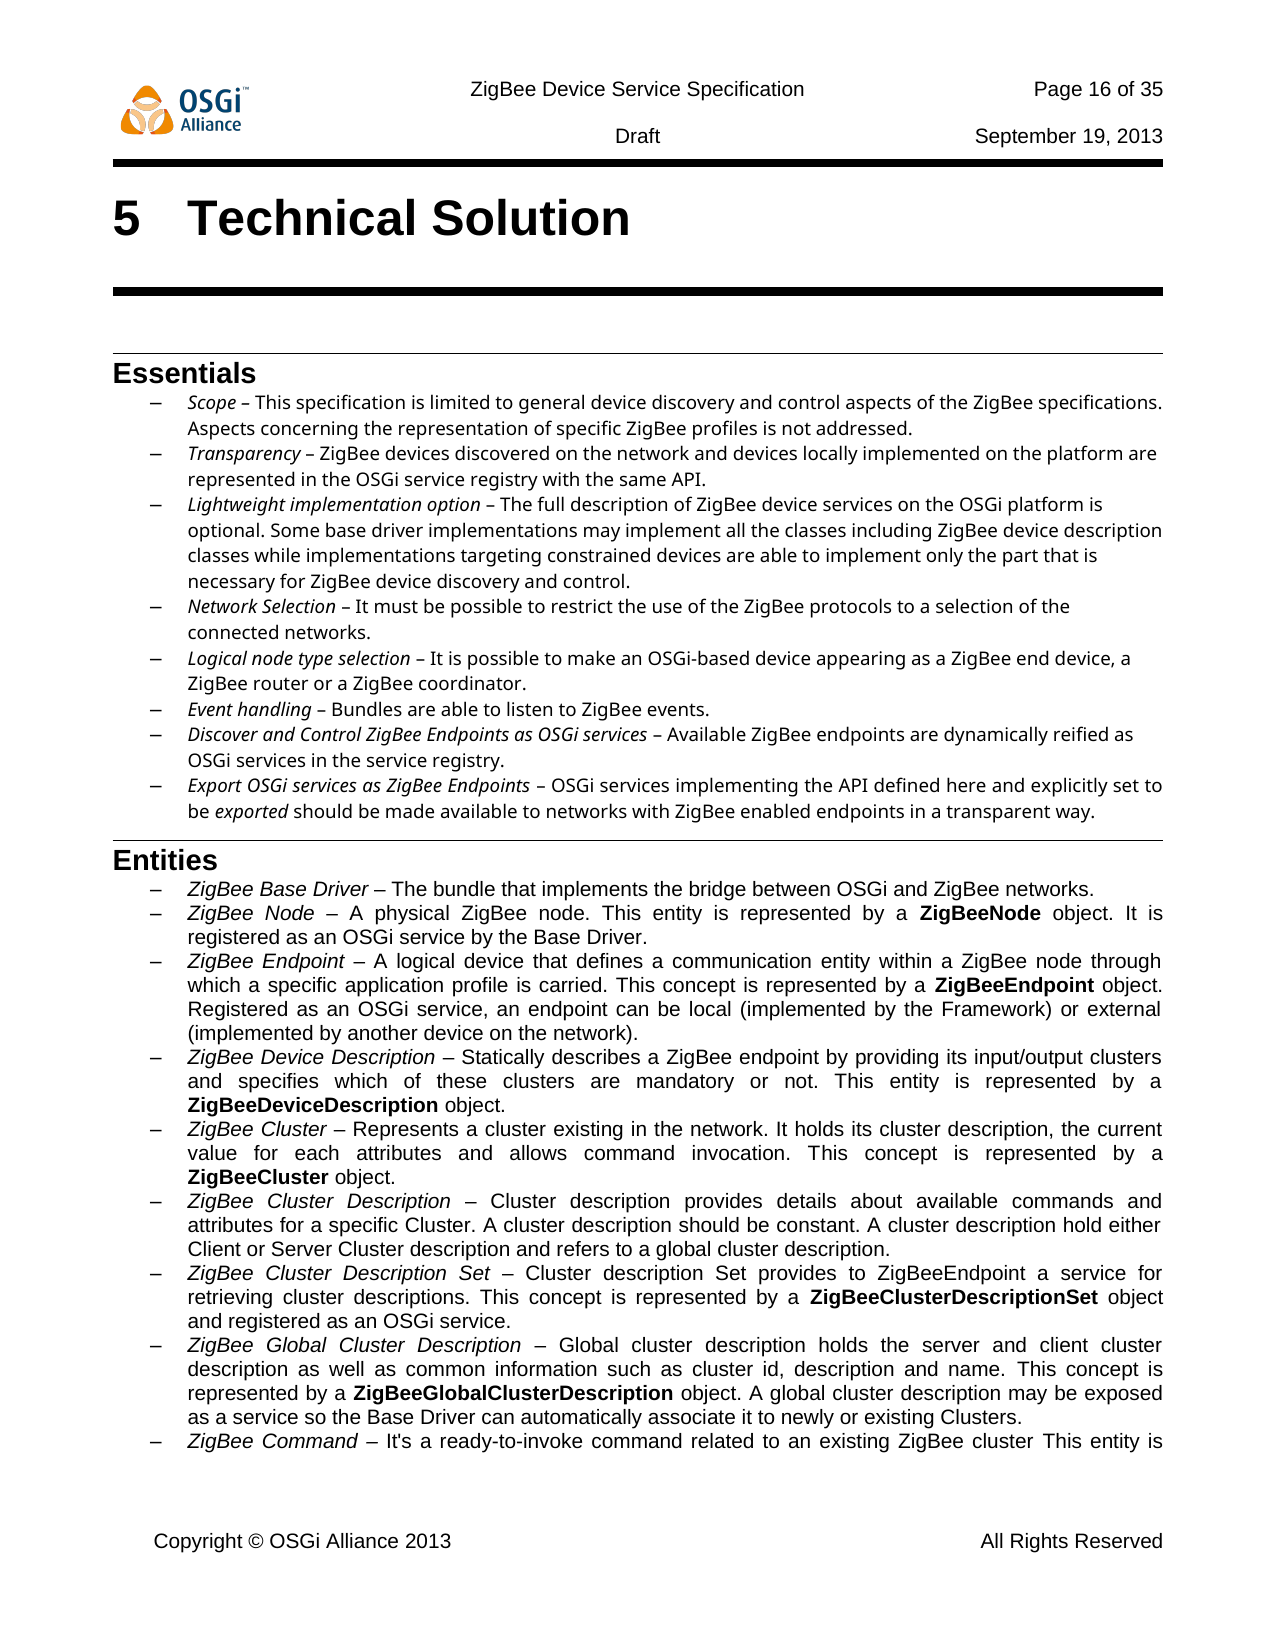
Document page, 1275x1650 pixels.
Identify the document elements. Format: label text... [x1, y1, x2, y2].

list Logical node type selection – It is possible to make an OSGi-based device appearing as a ZigBee end device, a ZigBee router or a ZigBee coordinator. [150, 645, 1163, 696]
list Event handling – Bundles are able to listen to ZigBee events. [150, 696, 1163, 721]
list ZigBee Cluster – Represents a cluster existing in the network. It holds its cluster description, the current value for each attributes and allows command invocation. This concept is represented by a ZigBeeCluster object. [150, 1117, 1163, 1189]
list ZigBee Base Driver – The bundle that implements the bridge between OSGi and ZigBee networks. [150, 877, 1163, 901]
subtitle Entities [112, 841, 1163, 877]
list ZigBee Device Description – Statically describes a ZigBee endpoint by providing its input/output clusters and specifies which of these clusters are mandatory or not. This entity is represented by a ZigBeeDeviceDescription object. [150, 1045, 1163, 1117]
list ZigBee Command – It's a ready-to-invoke command related to an existing ZigBee cluster This entity is [150, 1429, 1163, 1453]
list Transparency – ZigBee devices discovered on the network and devices locally implemented on the platform are represented in the OSGi service registry with the same API. [150, 441, 1163, 492]
list Network Selection – It must be possible to restrict the use of the ZigBee protocols to a selection of the connected networks. [150, 594, 1163, 645]
subtitle Essentials [112, 354, 1163, 389]
list Lightweight implementation option – The full description of ZigBee device services on the OSGi platform is optional. Some base driver implementations may implement all the classes including ZigBee device description classes while implementations targeting constrained devices are able to implement only the part that is necessary for ZigBee device discovery and control. [150, 492, 1163, 594]
list ZigBee Cluster Description Set – Cluster description Set provides to ZigBeeEndpoint a service for retrieving cluster descriptions. This concept is represented by a ZigBeeClusterDescriptionSet object and registered as an OSGi service. [150, 1261, 1163, 1333]
list Discover and Control ZigBee Endpoints as OSGi services – Available ZigBee endpoints are dynamically reified as OSGi services in the service registry. [150, 721, 1163, 772]
list ZigBee Endpoint – A logical device that defines a communication entity within a ZigBee node through which a specific application profile is carried. This concept is represented by a ZigBeeEndpoint object. Registered as an OSGi service, an endpoint can be local (implemented by the Framework) or external (implemented by another device on the network). [150, 949, 1163, 1045]
list ZigBee Cluster Description – Cluster description provides details about available commands and attributes for a specific Cluster. A cluster description should be constant. A cluster description hold either Client or Server Cluster description and refers to a global cluster description. [150, 1189, 1163, 1261]
list ZigBee Global Cluster Description – Global cluster description holds the server and client cluster description as well as common information such as cluster id, description and name. This concept is represented by a ZigBeeGlobalClusterDescription object. A global cluster description may be exposed as a service so the Base Driver can automatically associate it to newly or existing Clusters. [150, 1333, 1163, 1429]
list Export OSGi services as ZigBee Endpoints – OSGi services implementing the API defined here and explicitly set to be exported should be made available to networks with ZigBee enabled endpoints in a transparent way. [150, 772, 1163, 823]
list ZigBee Node – A physical ZigBee node. This entity is represented by a ZigBeeNode object. It is registered as an OSGi service by the Base Driver. [150, 901, 1163, 949]
list Scope – This specification is limited to general device discovery and control aspects of the ZigBee specifications. Aspects concerning the representation of specific ZigBee profiles is not addressed. [150, 389, 1163, 441]
picture [113, 78, 257, 142]
subtitle Technical Solution [112, 160, 1163, 296]
